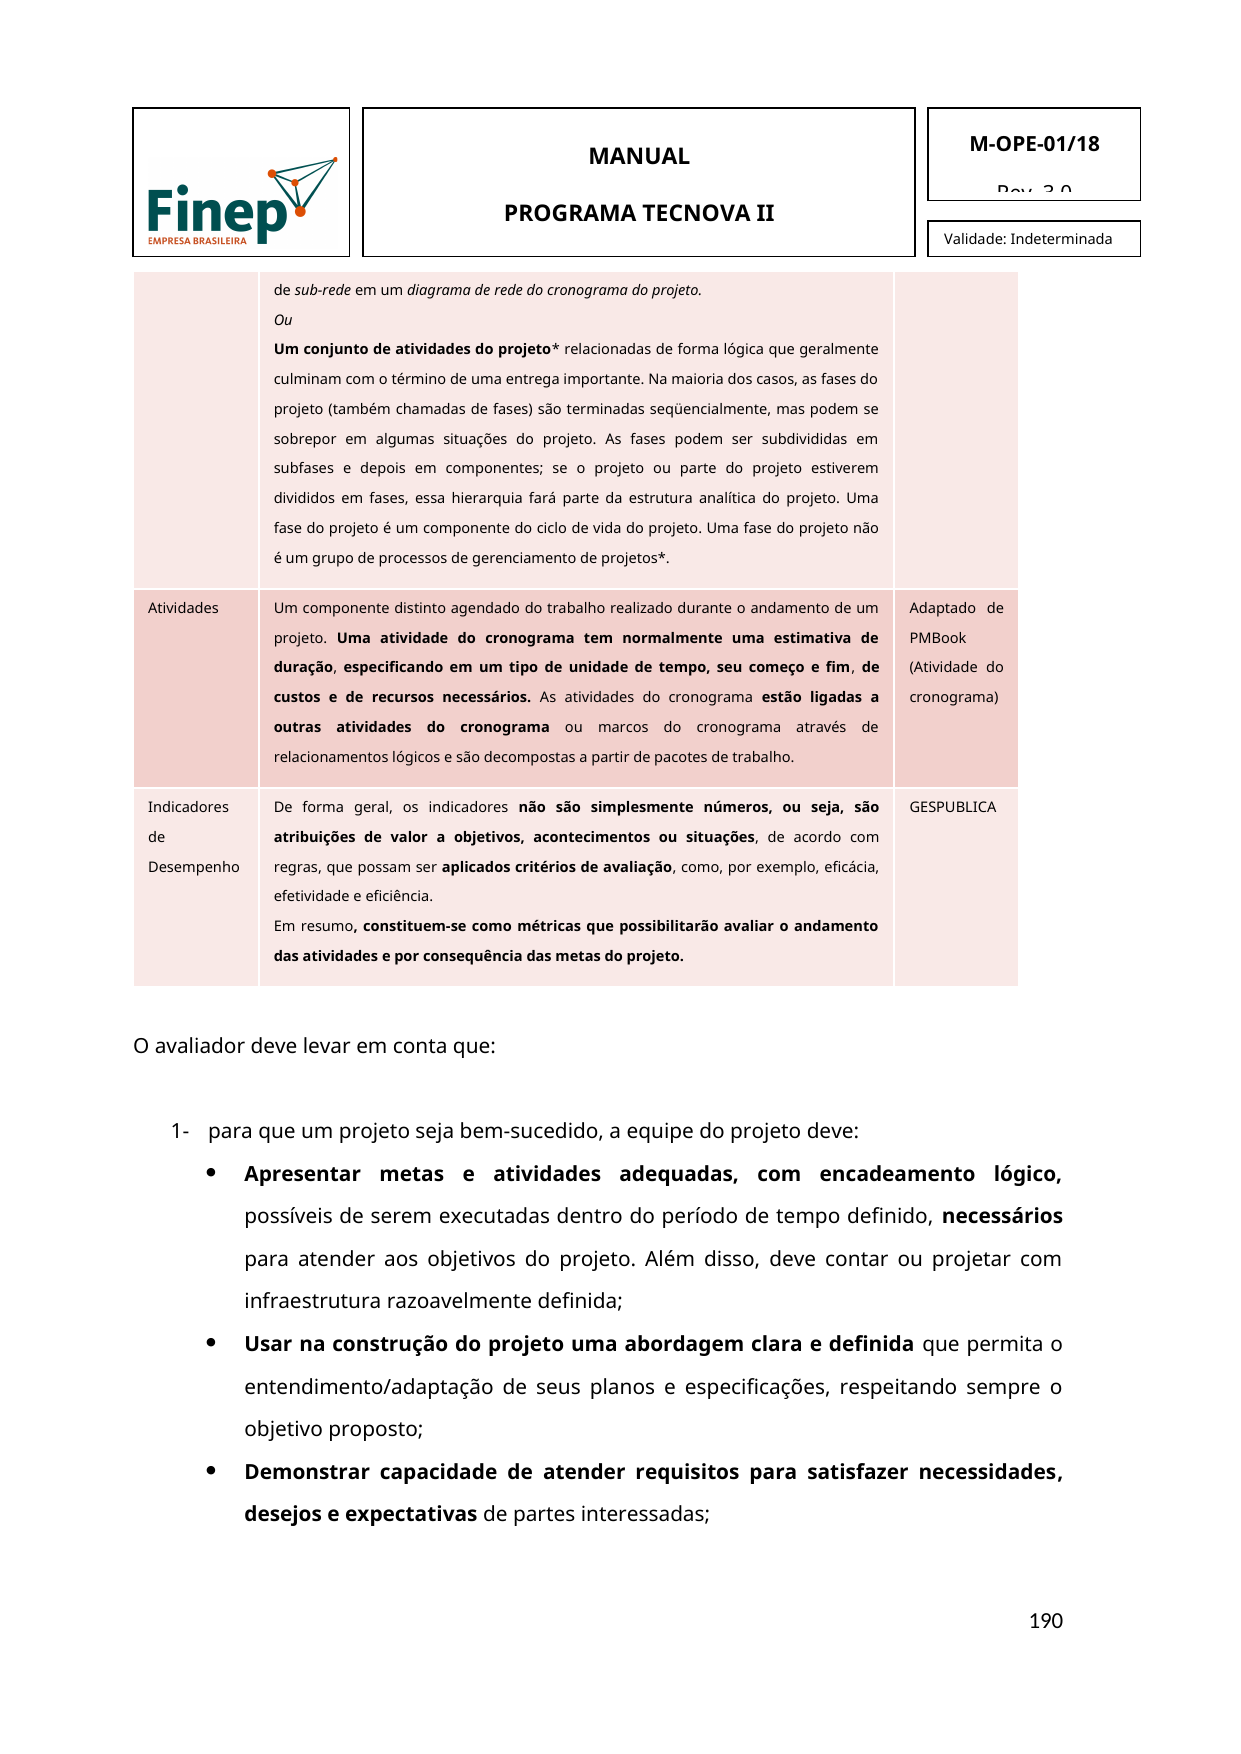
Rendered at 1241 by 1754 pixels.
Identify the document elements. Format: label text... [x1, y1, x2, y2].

table_cell Indicadores de Desempenho [134, 789, 258, 986]
table_cell De forma geral, os indicadores não são simplesmente números, ou seja, são atribuições de valor a objetivos, acontecimentos ou situações, de acordo com regras, que possam ser aplicados critérios de avaliação, como, por exemplo, eficácia, efetividade e eficiência. Em resumo, constituem-se como métricas que possibilitarão avaliar o andamento das atividades e por consequência das metas do projeto. [260, 789, 893, 986]
table_cell [895, 272, 1018, 588]
table_cell [134, 272, 258, 588]
text O avaliador deve levar em conta que: [133, 1031, 1063, 1059]
table_cell Atividades [134, 590, 258, 787]
list Usar na construção do projeto uma abordagem clara e definida que permita o entendimento/adaptação de seus planos e especificações, respeitando sempre o objetivo proposto; [207, 1329, 1063, 1443]
list Apresentar metas e atividades adequadas, com encadeamento lógico, possíveis de serem executadas dentro do período de tempo definido, necessários para atender aos objetivos do projeto. Além disso, deve contar ou projetar com infraestrutura razoavelmente definida; [207, 1159, 1063, 1315]
table_cell Um componente distinto agendado do trabalho realizado durante o andamento de um projeto. Uma atividade do cronograma tem normalmente uma estimativa de duração, especificando em um tipo de unidade de tempo, seu começo e fim, de custos e de recursos necessários. As atividades do cronograma estão ligadas a outras atividades do cronograma ou marcos do cronograma através de relacionamentos lógicos e são decompostas a partir de pacotes de trabalho. [260, 590, 893, 787]
table_cell de sub-rede em um diagrama de rede do cronograma do projeto. Ou Um conjunto de atividades do projeto* relacionadas de forma lógica que geralmente culminam com o término de uma entrega importante. Na maioria dos casos, as fases do projeto (também chamadas de fases) são terminadas seqüencialmente, mas podem se sobrepor em algumas situações do projeto. As fases podem ser subdivididas em subfases e depois em componentes; se o projeto ou parte do projeto estiverem divididos em fases, essa hierarquia fará parte da estrutura analítica do projeto. Uma fase do projeto é um componente do ciclo de vida do projeto. Uma fase do projeto não é um grupo de processos de gerenciamento de projetos*. [260, 272, 893, 588]
list Demonstrar capacidade de atender requisitos para satisfazer necessidades, desejos e expectativas de partes interessadas; [207, 1457, 1063, 1528]
list para que um projeto seja bem-sucedido, a equipe do projeto deve: [170, 1116, 1063, 1144]
table_cell Adaptado de PMBook (Atividade do cronograma) [895, 590, 1018, 787]
table_cell GESPUBLICA [895, 789, 1018, 986]
